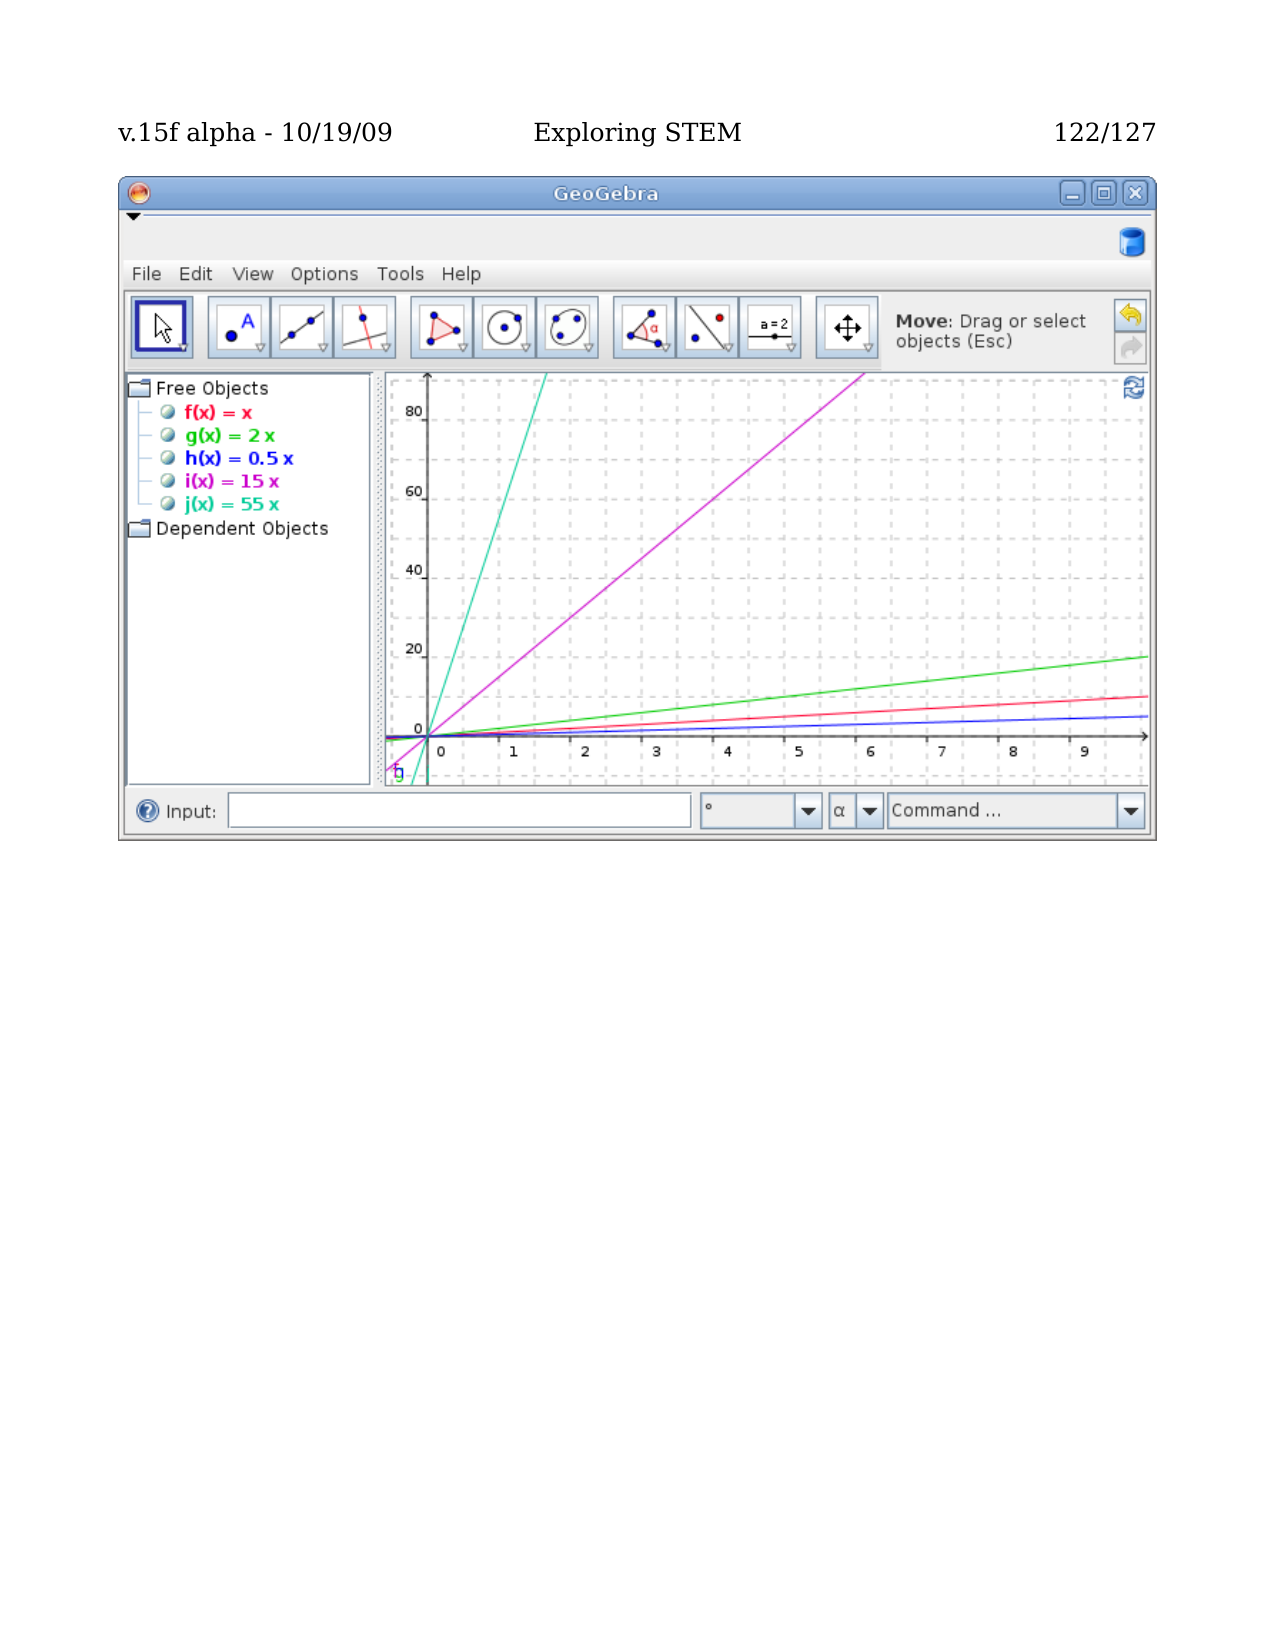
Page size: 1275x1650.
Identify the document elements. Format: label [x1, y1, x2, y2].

picture [118, 176, 1157, 841]
